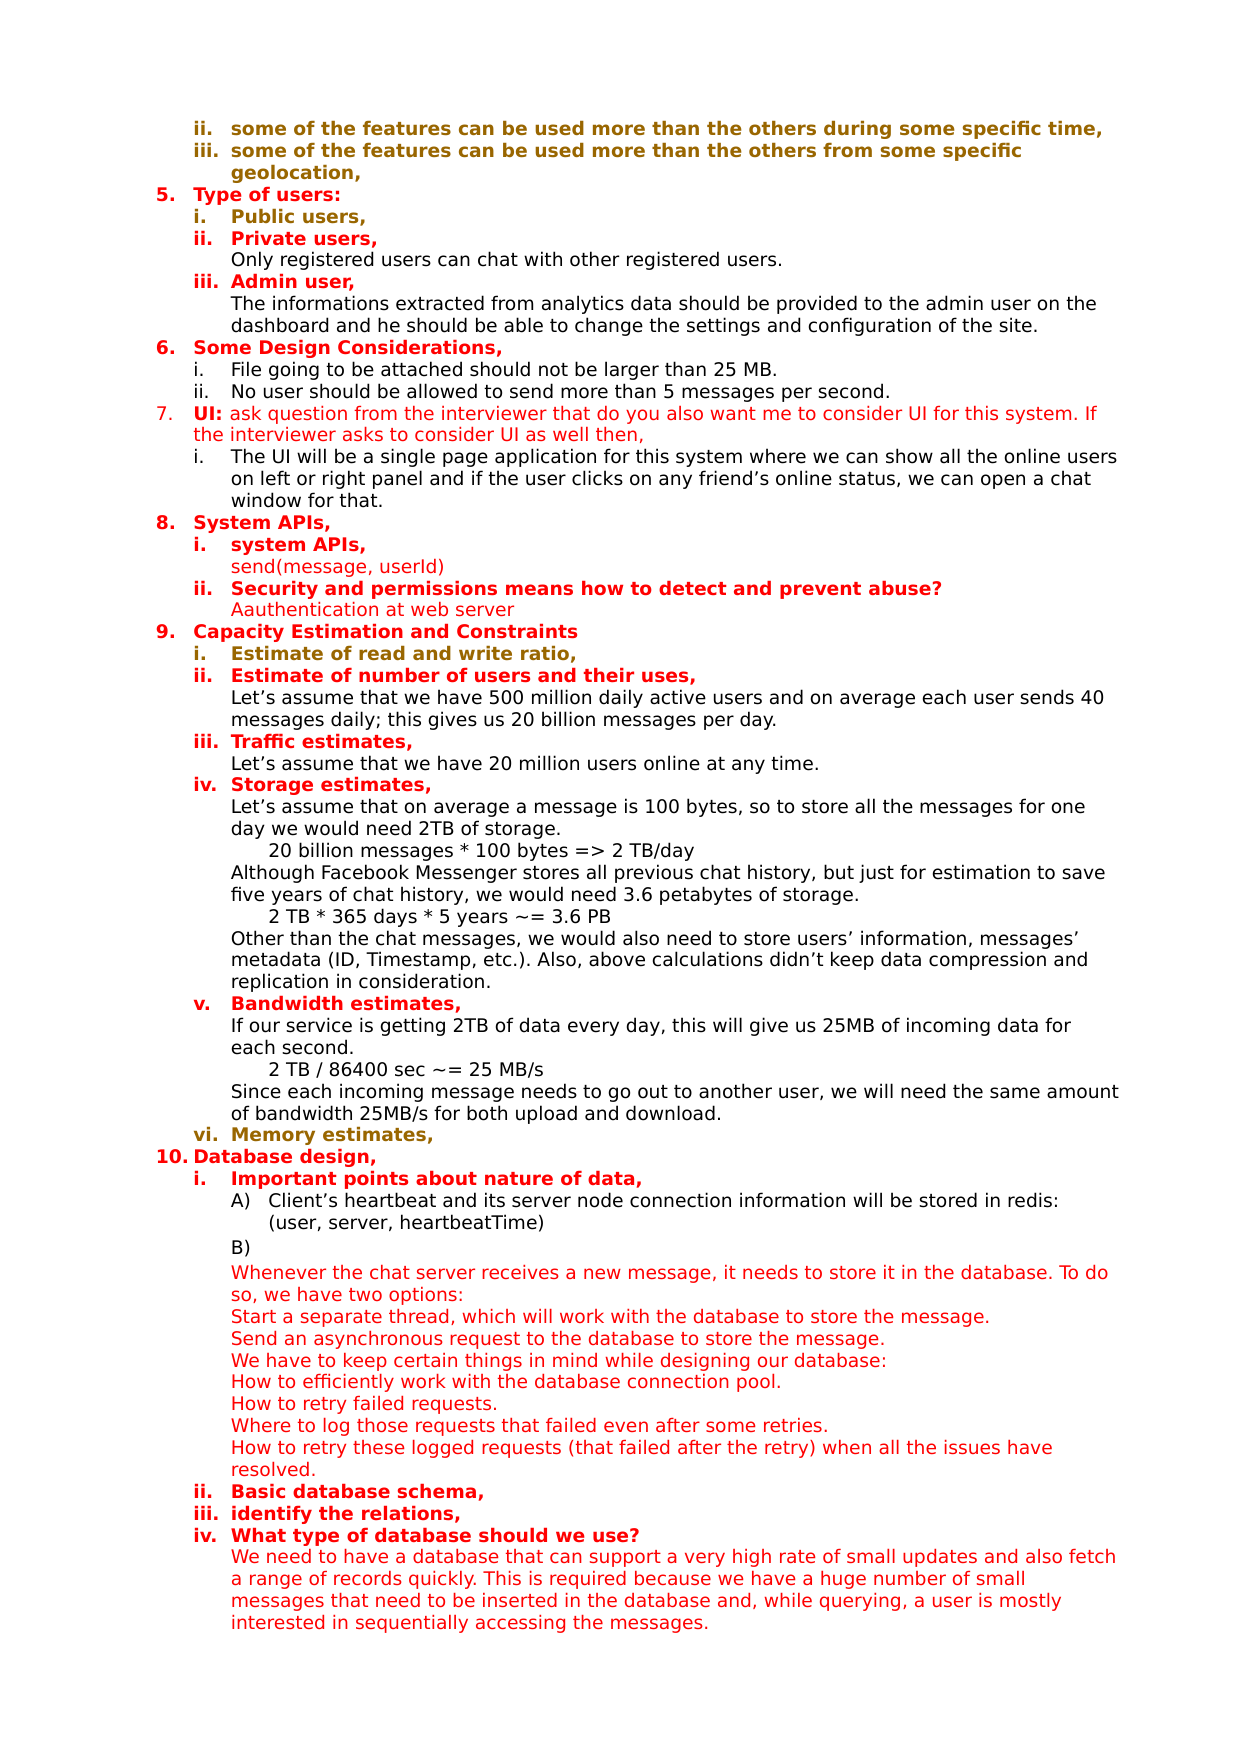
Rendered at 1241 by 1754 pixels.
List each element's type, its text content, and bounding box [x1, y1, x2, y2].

list Start a separate thread, which will work with the database to store the message. [193, 1306, 1122, 1328]
list How to retry these logged requests (that failed after the retry) when all the issues have resolved. [193, 1437, 1122, 1481]
list The informations extracted from analytics data should be provided to the admin user on the dashboard and he should be able to change the settings and configuration of the site. [193, 293, 1122, 337]
list (user, server, heartbeatTime) [231, 1212, 1122, 1234]
list Only registered users can chat with other registered users. [193, 249, 1122, 271]
list Security and permissions means how to detect and prevent abuse? [193, 577, 1122, 599]
list Private users, [193, 227, 1122, 249]
list some of the features can be used more than the others from some specific geolocation, [193, 140, 1122, 184]
list Some Design Considerations, [156, 337, 1122, 359]
list Traffic estimates, [193, 731, 1122, 752]
list system APIs, [193, 534, 1122, 556]
list 20 billion messages * 100 bytes => 2 TB/day [231, 840, 1122, 862]
list Storage estimates, [193, 774, 1122, 796]
list Let’s assume that we have 20 million users online at any time. [193, 752, 1122, 774]
list identify the relations, [193, 1503, 1122, 1524]
list some of the features can be used more than the others during some specific time, [193, 118, 1122, 140]
list Client’s heartbeat and its server node connection information will be stored in redis: [231, 1190, 1122, 1212]
list How to efficiently work with the database connection pool. [193, 1371, 1122, 1393]
list 2 TB * 365 days * 5 years ~= 3.6 PB [231, 906, 1122, 927]
list We need to have a database that can support a very high rate of small updates and also fetch a range of records quickly. This is required because we have a huge number of small messages that need to be inserted in the database and, while querying, a user is mostly interested in sequentially accessing the messages. [193, 1546, 1122, 1634]
list Admin user, [193, 271, 1122, 293]
list Send an asynchronous request to the database to store the message. [193, 1328, 1122, 1349]
list Type of users: [156, 184, 1122, 206]
list Aauthentication at web server [193, 599, 1122, 621]
list 2 TB / 86400 sec ~= 25 MB/s [231, 1059, 1122, 1081]
list Since each incoming message needs to go out to another user, we will need the same amount of bandwidth 25MB/s for both upload and download. [193, 1081, 1122, 1124]
list Let’s assume that on average a message is 100 bytes, so to store all the messages for one day we would need 2TB of storage. [193, 796, 1122, 840]
list Although Facebook Messenger stores all previous chat history, but just for estimation to save five years of chat history, we would need 3.6 petabytes of storage. [193, 862, 1122, 906]
list Other than the chat messages, we would also need to store users’ information, messages’ metadata (ID, Timestamp, etc.). Also, above calculations didn’t keep data compression and replication in consideration. [193, 927, 1122, 993]
list UI: ask question from the interviewer that do you also want me to consider UI for this system. If the interviewer asks to consider UI as well then, [156, 402, 1122, 446]
list We have to keep certain things in mind while designing our database: [193, 1349, 1122, 1371]
list Estimate of read and write ratio, [193, 643, 1122, 665]
list System APIs, [156, 512, 1122, 534]
list send(message, userId) [193, 556, 1122, 577]
list No user should be allowed to send more than 5 messages per second. [193, 381, 1122, 402]
list Basic database schema, [193, 1481, 1122, 1503]
list Memory estimates, [193, 1124, 1122, 1146]
list Where to log those requests that failed even after some retries. [193, 1415, 1122, 1437]
list Public users, [193, 206, 1122, 227]
list Let’s assume that we have 500 million daily active users and on average each user sends 40 messages daily; this gives us 20 billion messages per day. [193, 687, 1122, 731]
list What type of database should we use? [193, 1524, 1122, 1546]
list Estimate of number of users and their uses, [193, 665, 1122, 687]
list Bandwidth estimates, [193, 993, 1122, 1015]
list Important points about nature of data, [193, 1168, 1122, 1190]
list The UI will be a single page application for this system where we can show all the online users on left or right panel and if the user clicks on any friend’s online status, we can open a chat window for that. [193, 446, 1122, 512]
list If our service is getting 2TB of data every day, this will give us 25MB of incoming data for each second. [193, 1015, 1122, 1059]
list Whenever the chat server receives a new message, it needs to store it in the database. To do so, we have two options: [193, 1262, 1122, 1306]
list How to retry failed requests. [193, 1393, 1122, 1415]
list File going to be attached should not be larger than 25 MB. [193, 359, 1122, 381]
list Capacity Estimation and Constraints [156, 621, 1122, 643]
list Database design, [156, 1146, 1122, 1168]
